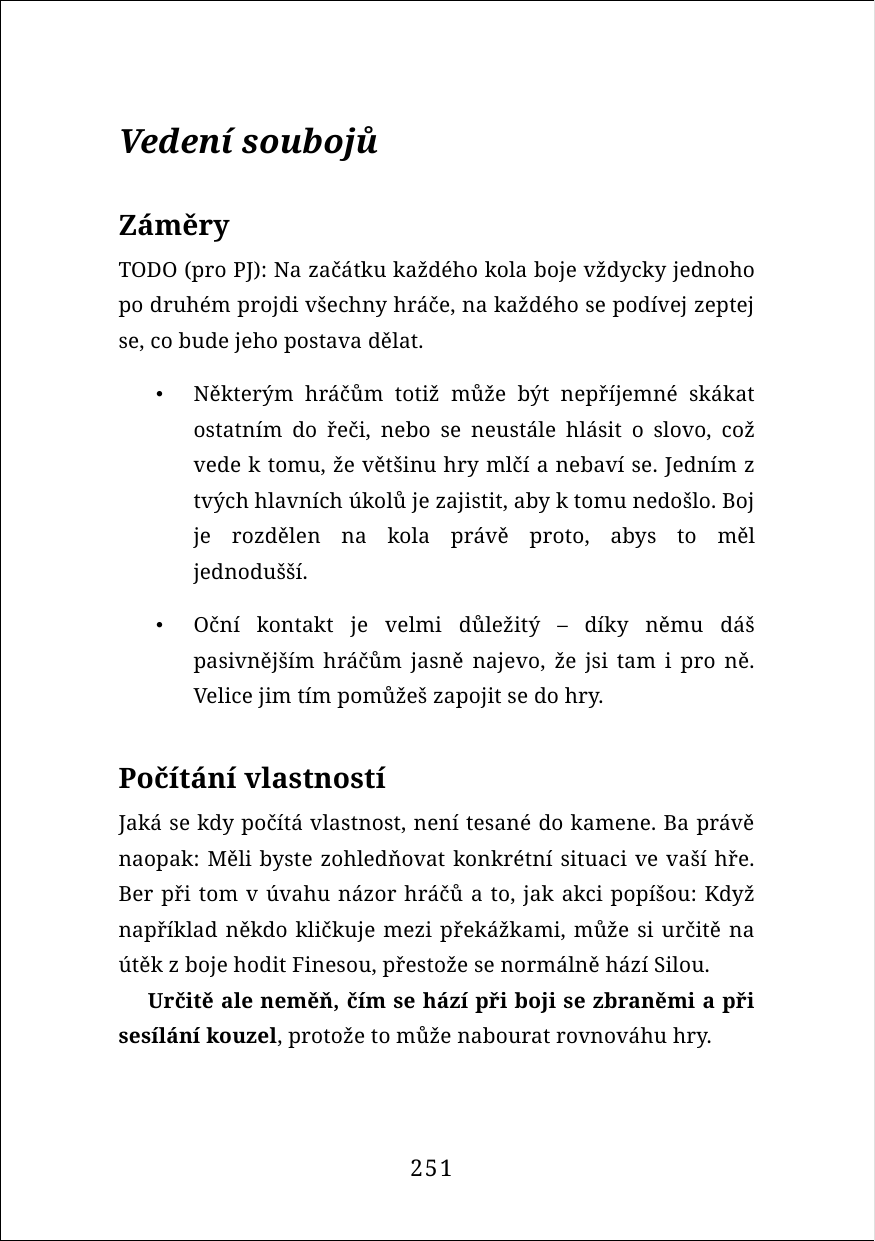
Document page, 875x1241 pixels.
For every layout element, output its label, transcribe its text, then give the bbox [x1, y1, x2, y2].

subtitle Záměry [118, 205, 756, 243]
list Některým hráčům totiž může být nepříjemné skákat ostatním do řeči, nebo se neustále hlásit o slovo, což vede k tomu, že většinu hry mlčí a nebaví se. Jedním z tvých hlavních úkolů je zajistit, aby k tomu nedošlo. Boj je rozdělen na kola právě proto, abys to měl jednodušší. [156, 379, 756, 585]
text TODO (pro PJ): Na začátku každého kola boje vždycky jednoho po druhém projdi všechny hráče, na každého se podívej zeptej se, co bude jeho postava dělat. [118, 255, 756, 354]
subtitle Vedení soubojů [118, 118, 756, 164]
subtitle Počítání vlastností [118, 758, 756, 796]
list Oční kontakt je velmi důležitý – díky němu dáš pasivnějším hráčům jasně najevo, že jsi tam i pro ně. Velice jim tím pomůžeš zapojit se do hry. [156, 610, 756, 710]
text Jaká se kdy počítá vlastnost, není tesané do kamene. Ba právě naopak: Měli byste zohledňovat konkrétní situaci ve vaší hře. Ber při tom v úvahu názor hráčů a to, jak akci popíšou: Když například někdo kličkuje mezi překážkami, může si určitě na útěk z boje hodit Finesou, přestože se normálně hází Silou. Určitě ale neměň, čím se hází při boji se zbraněmi a při sesílání kouzel, protože to může nabourat rovnováhu hry. [118, 808, 756, 1050]
